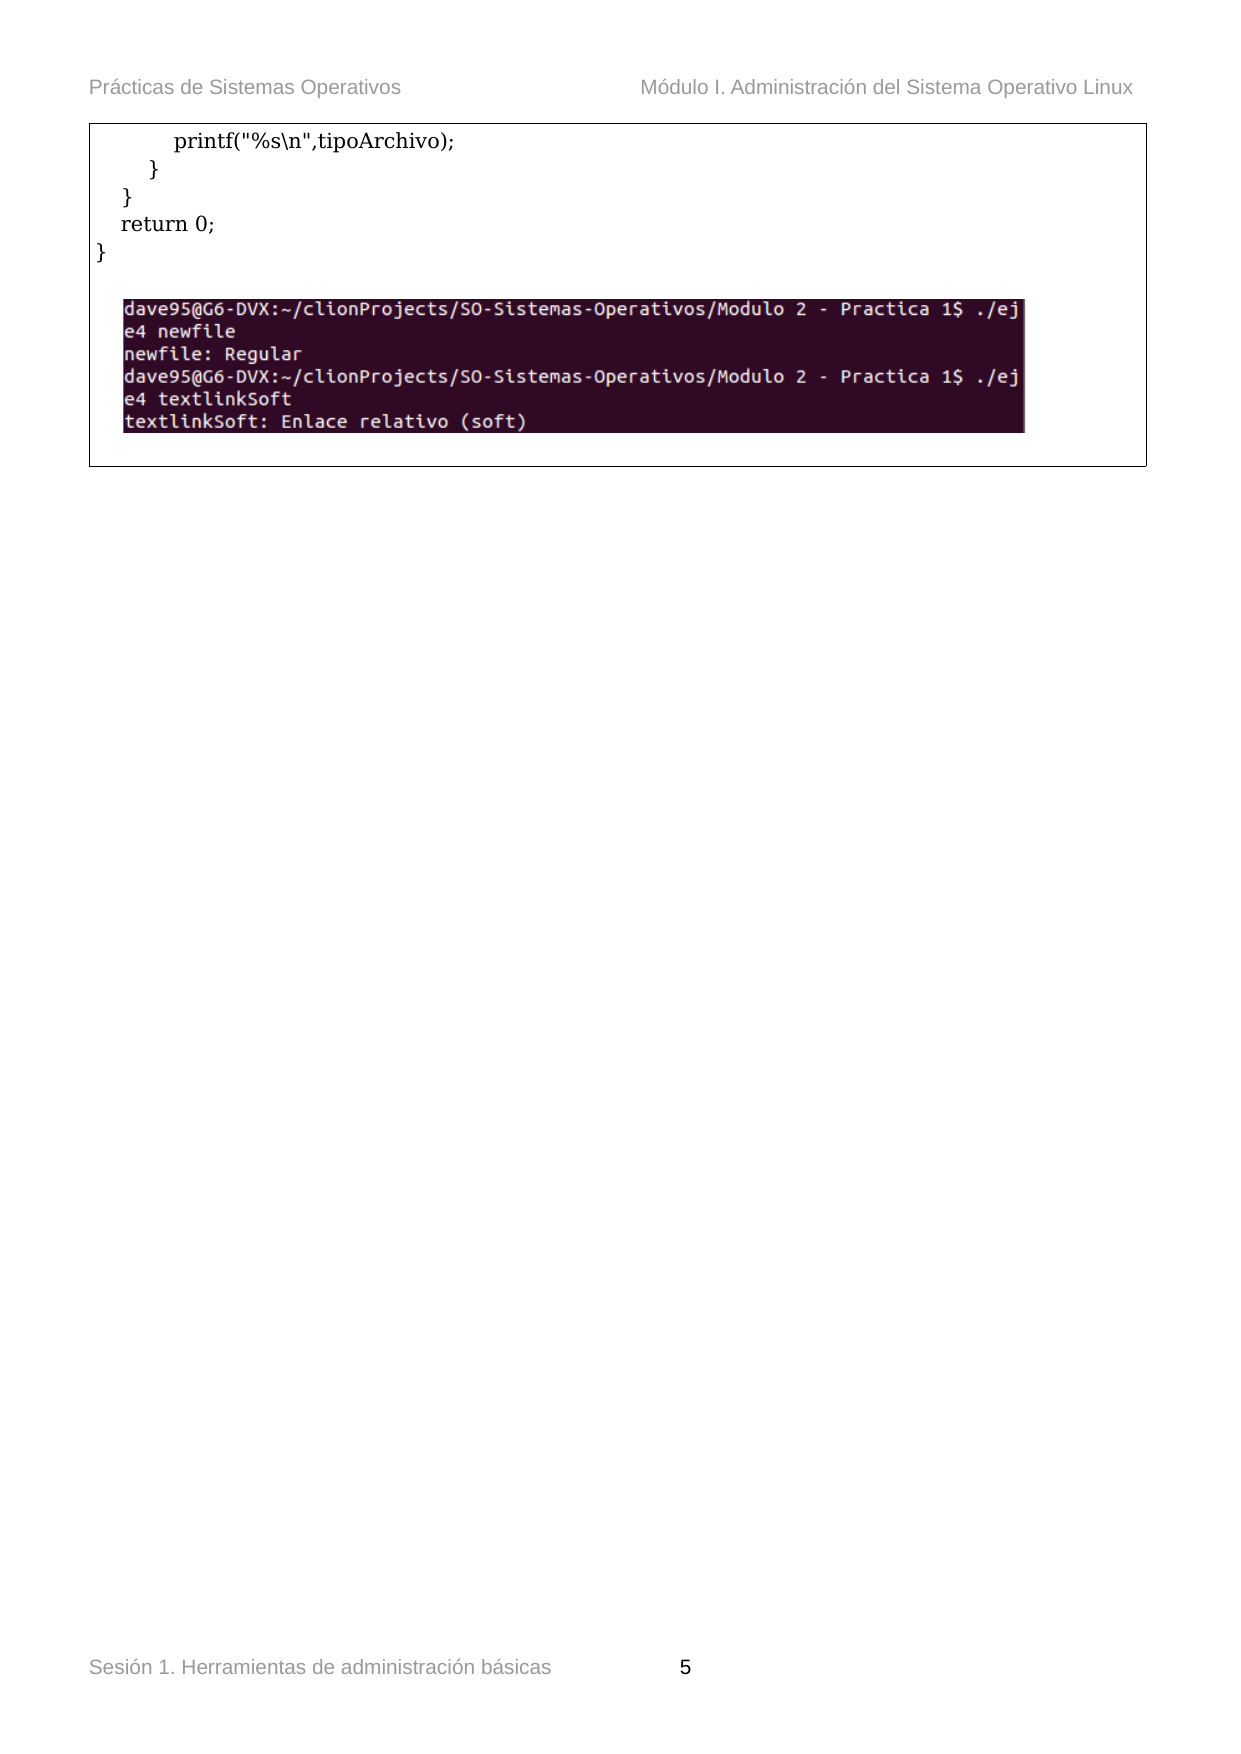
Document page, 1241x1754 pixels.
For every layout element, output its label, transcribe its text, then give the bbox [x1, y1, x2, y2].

table_header printf("%s\n",tipoArchivo); } } return 0; } [90, 124, 1146, 299]
table_header [90, 433, 1146, 466]
picture [123, 299, 1026, 433]
